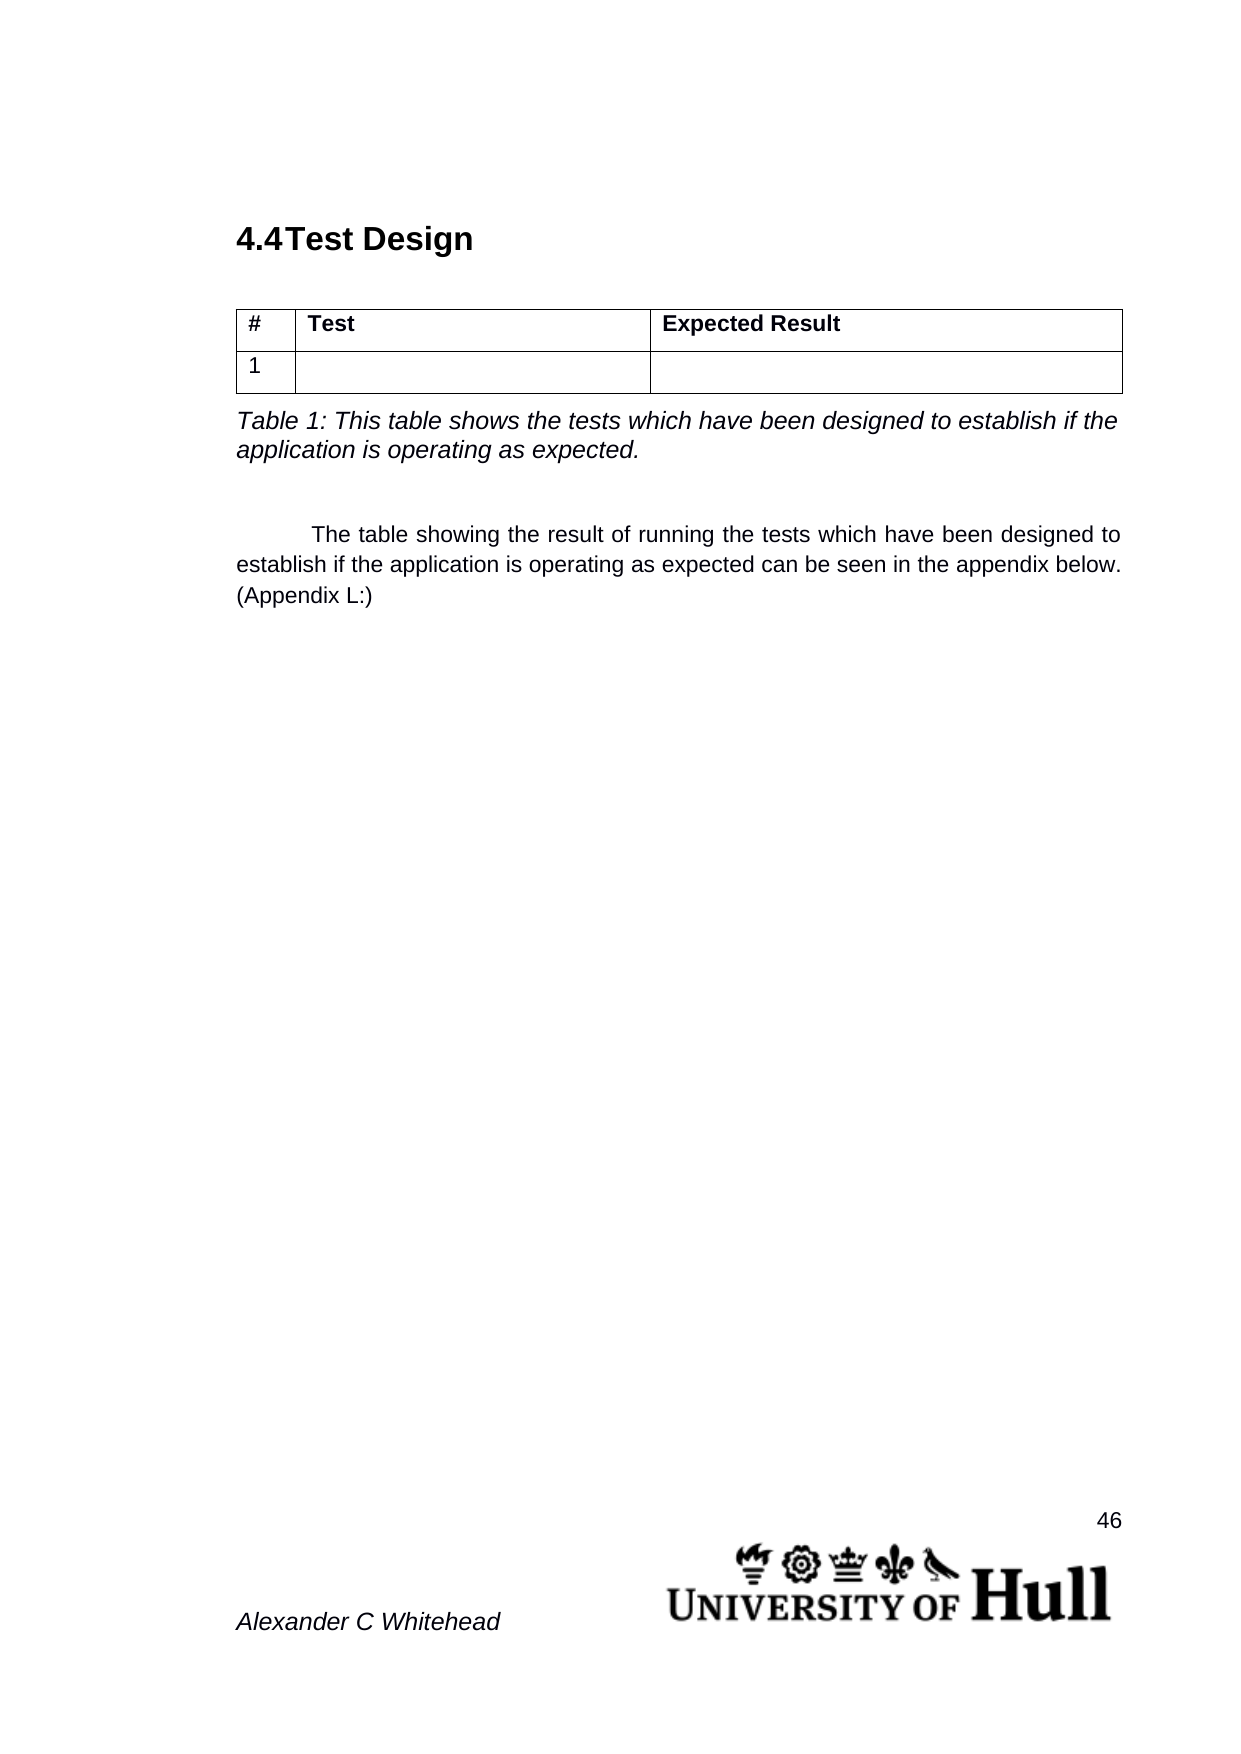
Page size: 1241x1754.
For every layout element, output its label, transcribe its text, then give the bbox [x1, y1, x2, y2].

table_cell [296, 352, 650, 393]
text Table 1: This table shows the tests which have been designed to establish if the application is operating as expected. [236, 406, 1122, 464]
table_cell 1 [237, 352, 295, 393]
text The table showing the result of running the tests which have been designed to establish if the application is operating as expected can be seen in the appendix below. (Appendix L:) [236, 521, 1122, 608]
picture [660, 1533, 1120, 1631]
table_header # [237, 310, 295, 351]
subtitle Test Design [236, 219, 1122, 258]
table_cell [651, 352, 1122, 393]
table_header Test [296, 310, 650, 351]
table_header Expected Result [651, 310, 1122, 351]
